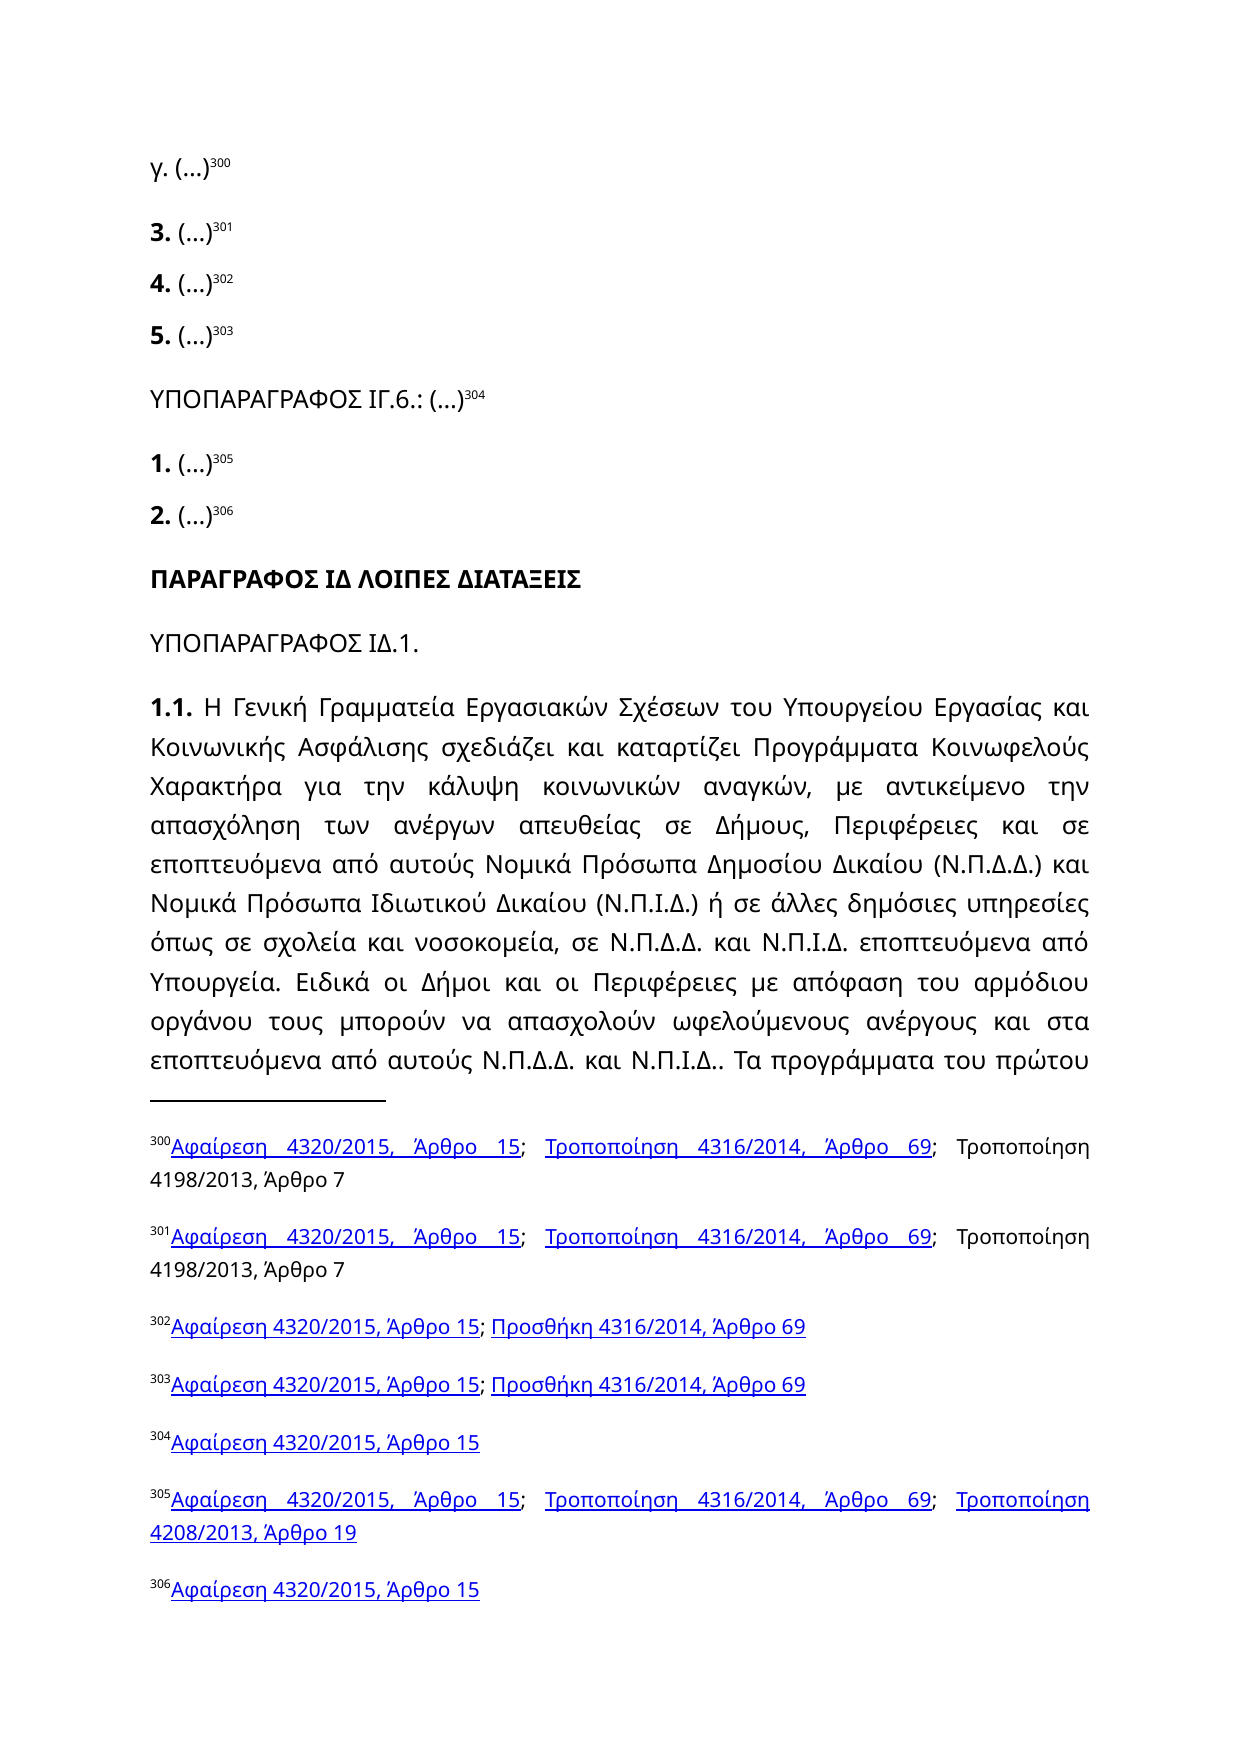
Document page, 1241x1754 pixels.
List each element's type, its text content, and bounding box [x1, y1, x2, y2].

text Αφαίρεση 4320/2015, Άρθρο 15; Τροποποίηση 4316/2014, Άρθρο 69; Τροποποίηση 4208/2013, Άρθρο 19 [150, 1485, 1090, 1546]
text 1.1. Η Γενική Γραμματεία Εργασιακών Σχέσεων του Υπουργείου Εργασίας και Κοινωνικής Ασφάλισης σχεδιάζει και καταρτίζει Προγράμματα Κοινωφελούς Χαρακτήρα για την κάλυψη κοινωνικών αναγκών, με αντικείμενο την απασχόληση των ανέργων απευθείας σε Δήμους, Περιφέρειες και σε εποπτευόμενα από αυτούς Νομικά Πρόσωπα Δημοσίου Δικαίου (Ν.Π.Δ.Δ.) και Νομικά Πρόσωπα Ιδιωτικού Δικαίου (Ν.Π.Ι.Δ.) ή σε άλλες δημόσιες υπηρεσίες όπως σε σχολεία και νοσοκομεία, σε Ν.Π.Δ.Δ. και Ν.Π.Ι.Δ. εποπτευόμενα από Υπουργεία. Ειδικά οι Δήμοι και οι Περιφέρειες με απόφαση του αρμόδιου οργάνου τους μπορούν να απασχολούν ωφελούμενους ανέργους και στα εποπτευόμενα από αυτούς Ν.Π.Δ.Δ. και Ν.Π.Ι.Δ.. Τα προγράμματα του πρώτου [150, 690, 1090, 1077]
text Αφαίρεση 4320/2015, Άρθρο 15; Τροποποίηση 4316/2014, Άρθρο 69; Τροποποίηση 4198/2013, Άρθρο 7 [150, 1132, 1090, 1193]
text Αφαίρεση 4320/2015, Άρθρο 15; Τροποποίηση 4316/2014, Άρθρο 69; Τροποποίηση 4198/2013, Άρθρο 7 [150, 1222, 1090, 1283]
text ΠΑΡΑΓΡΑΦΟΣ ΙΔ ΛΟΙΠΕΣ ΔΙΑΤΑΞΕΙΣ [150, 562, 1090, 596]
text 2. (…) [150, 497, 1090, 532]
text 1. (…) [150, 446, 1090, 480]
text 4. (…) [150, 266, 1090, 300]
text ΥΠΟΠΑΡΑΓΡΑΦΟΣ ΙΓ.6.: (…) [150, 382, 1090, 416]
text Αφαίρεση 4320/2015, Άρθρο 15; Προσθήκη 4316/2014, Άρθρο 69 [150, 1312, 1090, 1341]
text 5. (…) [150, 317, 1090, 352]
text Αφαίρεση 4320/2015, Άρθρο 15 [150, 1576, 1090, 1604]
text ΥΠΟΠΑΡΑΓΡΑΦΟΣ ΙΔ.1. [150, 626, 1090, 660]
text Αφαίρεση 4320/2015, Άρθρο 15 [150, 1428, 1090, 1456]
text Αφαίρεση 4320/2015, Άρθρο 15; Προσθήκη 4316/2014, Άρθρο 69 [150, 1370, 1090, 1398]
text 3. (…) [150, 214, 1090, 248]
text γ. (…) [150, 150, 1090, 184]
